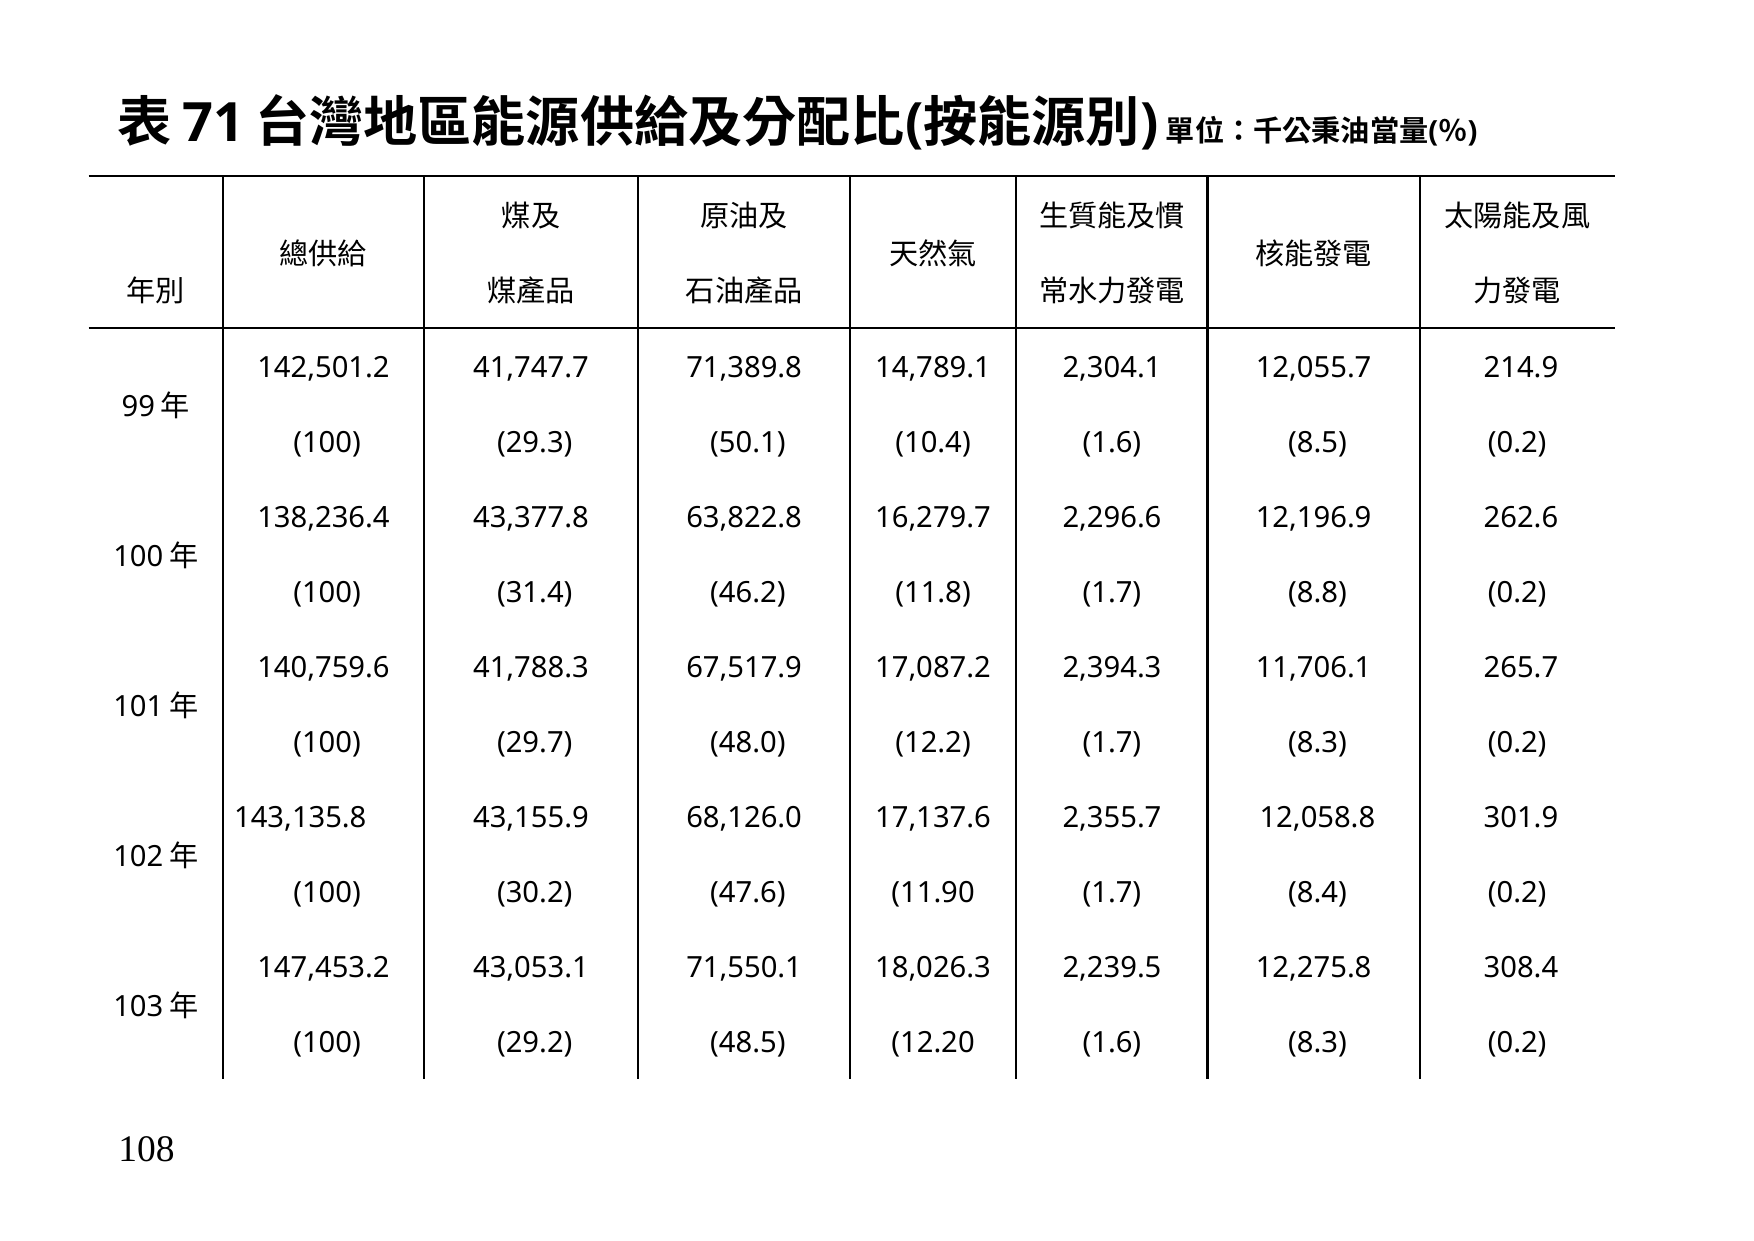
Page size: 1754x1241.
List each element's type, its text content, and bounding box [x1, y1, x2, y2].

table_cell (12.20 [851, 1004, 1015, 1079]
table_cell 71,550.1 [639, 929, 849, 1004]
table_cell 147,453.2 [224, 929, 423, 1004]
table_cell 142,501.2 [224, 329, 423, 404]
table_cell 67,517.9 [639, 629, 849, 704]
table_cell 12,196.9 [1209, 479, 1419, 554]
table_cell 2,296.6 [1017, 479, 1206, 554]
table_header 天然氣 [851, 177, 1015, 327]
table_cell (100) [224, 704, 423, 779]
table_cell 2,394.3 [1017, 629, 1206, 704]
table_cell 100年 [89, 479, 222, 629]
table_cell 43,053.1 [425, 929, 637, 1004]
table_cell (1.6) [1017, 1004, 1206, 1079]
table_cell (100) [224, 404, 423, 479]
table_cell 102年 [89, 779, 222, 929]
table_cell (10.4) [851, 404, 1015, 479]
table_cell (100) [224, 554, 423, 629]
table_cell (31.4) [425, 554, 637, 629]
table_cell 63,822.8 [639, 479, 849, 554]
table_header 生質能及慣常水力發電 [1017, 177, 1206, 327]
table_cell 308.4 [1421, 929, 1614, 1004]
table_cell (1.7) [1017, 554, 1206, 629]
table_cell 12,055.7 [1209, 329, 1419, 404]
table_cell 140,759.6 [224, 629, 423, 704]
table_cell 2,304.1 [1017, 329, 1206, 404]
table_header 煤及 煤產品 [425, 177, 637, 327]
table_cell (0.2) [1421, 704, 1614, 779]
table_cell (0.2) [1421, 404, 1614, 479]
table_header 原油及 石油產品 [639, 177, 849, 327]
table_cell 14,789.1 [851, 329, 1015, 404]
table_cell 99年 [89, 329, 222, 479]
table_header 總供給 [224, 177, 423, 327]
table_cell (11.90 [851, 854, 1015, 929]
table_header 核能發電 [1209, 177, 1419, 327]
table_cell (30.2) [425, 854, 637, 929]
table_cell (100) [224, 1004, 423, 1079]
table_cell (46.2) [639, 554, 849, 629]
table_cell (48.0) [639, 704, 849, 779]
table_cell (0.2) [1421, 1004, 1614, 1079]
table_cell (8.3) [1209, 1004, 1419, 1079]
table_cell 18,026.3 [851, 929, 1015, 1004]
table_cell 214.9 [1421, 329, 1614, 404]
table_cell 43,155.9 [425, 779, 637, 854]
table_cell 12,275.8 [1209, 929, 1419, 1004]
table_cell (29.7) [425, 704, 637, 779]
table_cell (47.6) [639, 854, 849, 929]
table_cell (29.2) [425, 1004, 637, 1079]
table_cell 41,747.7 [425, 329, 637, 404]
table_header 太陽能及風力發電 [1421, 177, 1614, 327]
table_cell 16,279.7 [851, 479, 1015, 554]
table_cell 138,236.4 [224, 479, 423, 554]
table_cell (29.3) [425, 404, 637, 479]
table_cell (0.2) [1421, 854, 1614, 929]
table_cell (100) [224, 854, 423, 929]
table_cell 265.7 [1421, 629, 1614, 704]
subtitle 表71台灣地區能源供給及分配比(按能源別) 單位：千公秉油當量(％) [89, 62, 1636, 174]
table_cell 11,706.1 [1209, 629, 1419, 704]
table_cell 17,137.6 [851, 779, 1015, 854]
table_cell (1.7) [1017, 704, 1206, 779]
table_cell (8.4) [1209, 854, 1419, 929]
table_cell 12,058.8 [1209, 779, 1419, 854]
table_cell 17,087.2 [851, 629, 1015, 704]
table_cell 43,377.8 [425, 479, 637, 554]
table_cell (8.3) [1209, 704, 1419, 779]
table_cell (48.5) [639, 1004, 849, 1079]
table_cell 143,135.8 [224, 779, 423, 854]
table_cell (0.2) [1421, 554, 1614, 629]
table_cell (8.8) [1209, 554, 1419, 629]
table_cell (11.8) [851, 554, 1015, 629]
table_cell 101年 [89, 629, 222, 779]
table_cell (12.2) [851, 704, 1015, 779]
table_cell (1.7) [1017, 854, 1206, 929]
table_cell 2,355.7 [1017, 779, 1206, 854]
table_cell 71,389.8 [639, 329, 849, 404]
table_cell 301.9 [1421, 779, 1614, 854]
table_cell (1.6) [1017, 404, 1206, 479]
table_cell 41,788.3 [425, 629, 637, 704]
table_cell (8.5) [1209, 404, 1419, 479]
table_cell (50.1) [639, 404, 849, 479]
table_cell 2,239.5 [1017, 929, 1206, 1004]
table_header 年別 [89, 177, 222, 327]
table_cell 262.6 [1421, 479, 1614, 554]
table_cell 68,126.0 [639, 779, 849, 854]
table_cell 103年 [89, 929, 222, 1079]
